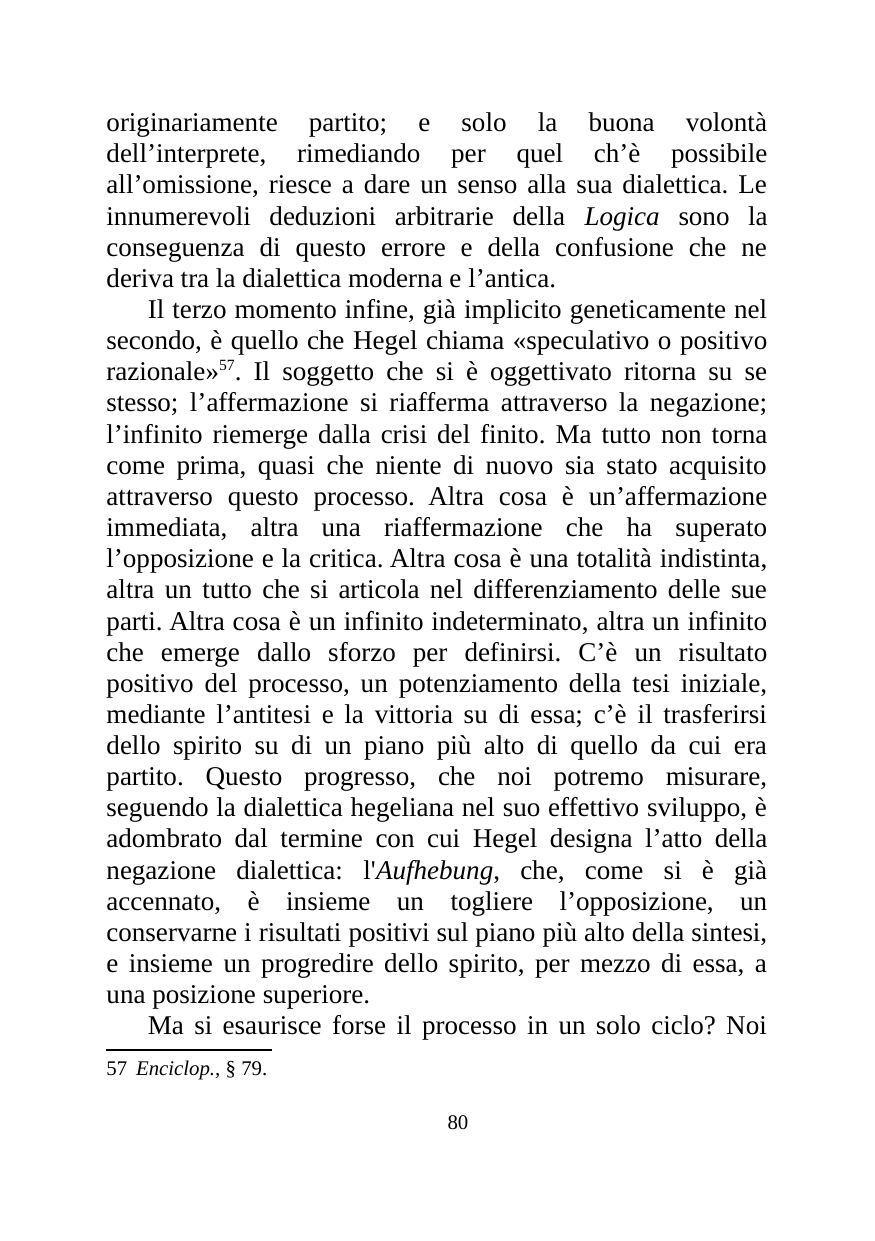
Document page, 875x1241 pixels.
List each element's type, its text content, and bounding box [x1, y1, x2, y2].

text originariamente partito; e solo la buona volontà dell’interprete, rimediando per quel ch’è possibile all’omissione, riesce a dare un senso alla sua dialettica. Le innumerevoli deduzioni arbitrarie della Logica sono la conseguenza di questo errore e della confusione che ne deriva tra la dialettica moderna e l’antica. [106, 106, 768, 293]
text Ma si esaurisce forse il processo in un solo ciclo? Noi [106, 1009, 768, 1041]
text Il terzo momento infine, già implicito geneticamente nel secondo, è quello che Hegel chiama «speculativo o positivo razionale». Il soggetto che si è oggettivato ritorna su se stesso; l’affermazione si riafferma attraverso la negazione; l’infinito riemerge dalla crisi del finito. Ma tutto non torna come prima, quasi che niente di nuovo sia stato acquisito attraverso questo processo. Altra cosa è un’affermazione immediata, altra una riaffermazione che ha superato l’opposizione e la critica. Altra cosa è una totalità indistinta, altra un tutto che si articola nel differenziamento delle sue parti. Altra cosa è un infinito indeterminato, altra un infinito che emerge dallo sforzo per definirsi. C’è un risultato positivo del processo, un potenziamento della tesi iniziale, mediante l’antitesi e la vittoria su di essa; c’è il trasferirsi dello spirito su di un piano più alto di quello da cui era partito. Questo progresso, che noi potremo misurare, seguendo la dialettica hegeliana nel suo effettivo sviluppo, è adombrato dal termine con cui Hegel designa l’atto della negazione dialettica: l'Aufhebung, che, come si è già accennato, è insieme un togliere l’opposizione, un conservarne i risultati positivi sul piano più alto della sintesi, e insieme un progredire dello spirito, per mezzo di essa, a una posizione superiore. [106, 293, 768, 1009]
text Enciclop., § 79. [106, 1056, 768, 1080]
